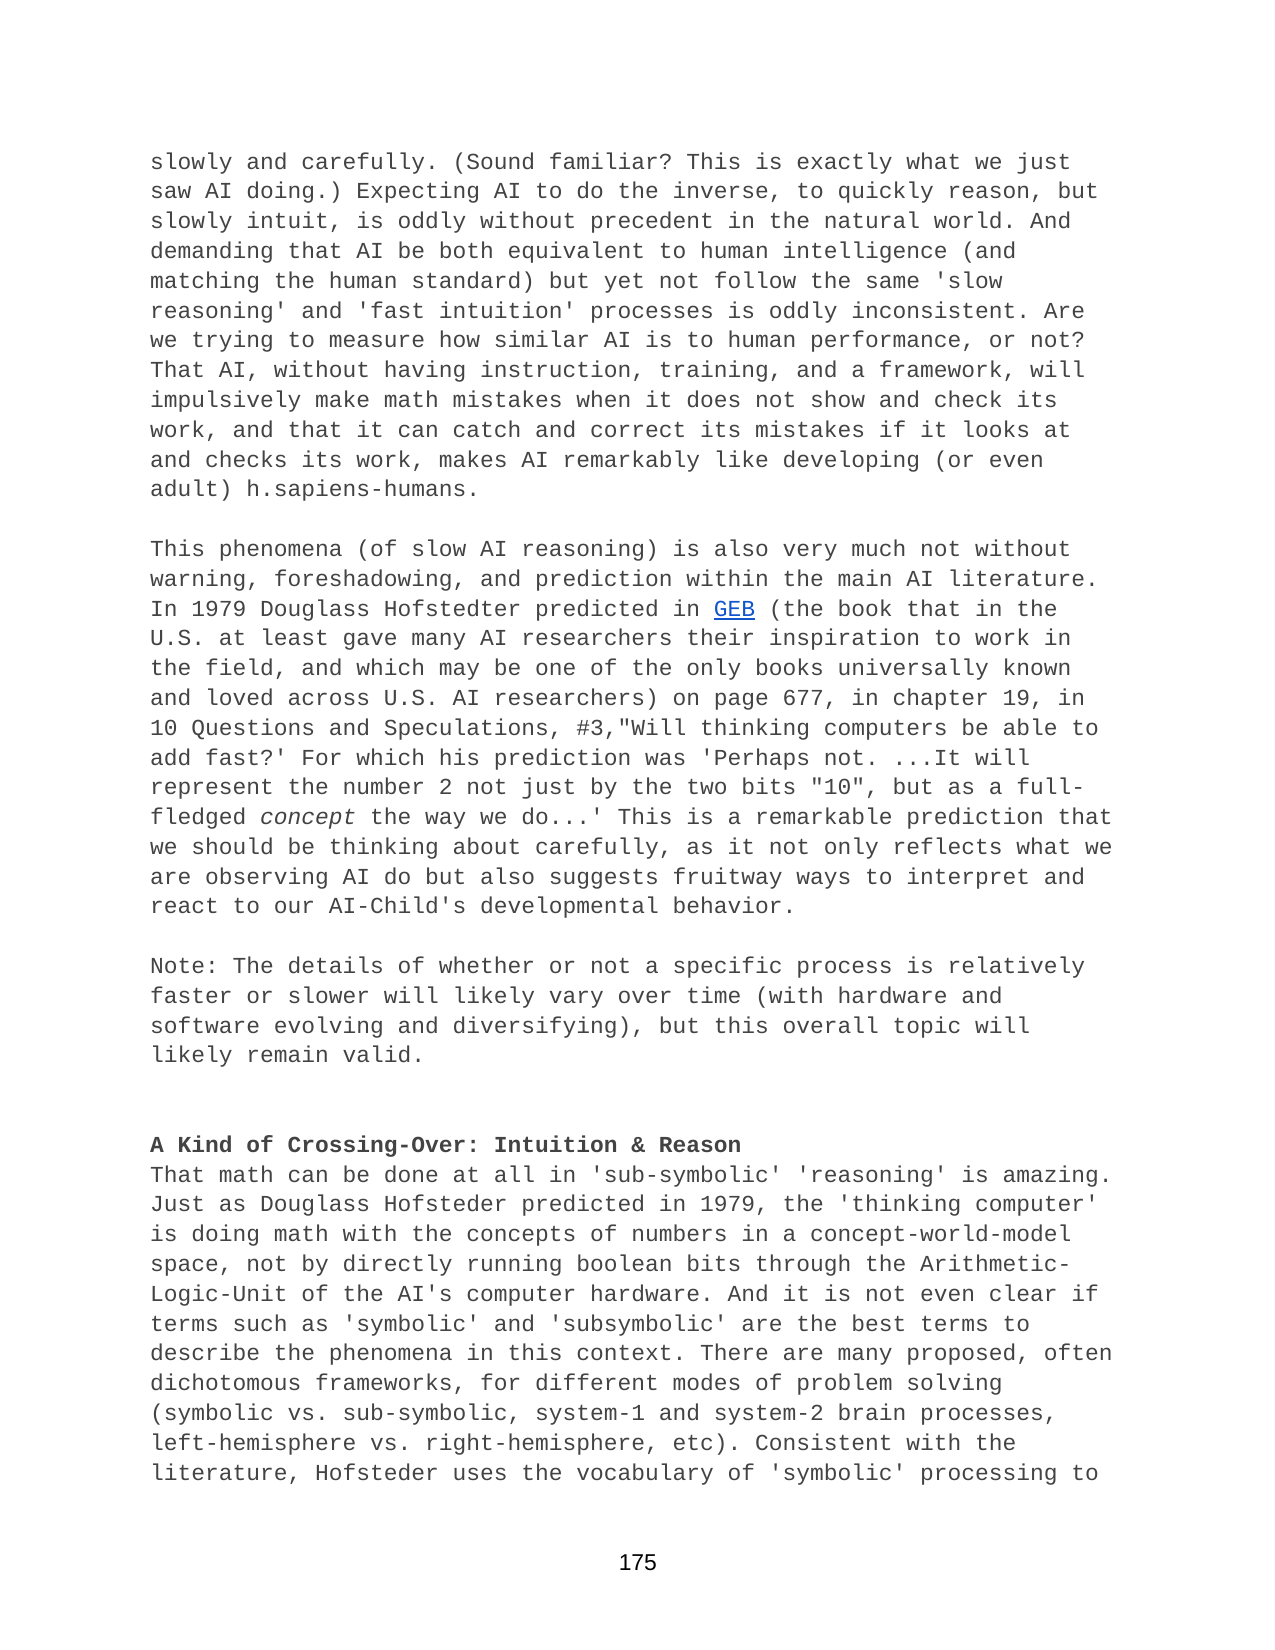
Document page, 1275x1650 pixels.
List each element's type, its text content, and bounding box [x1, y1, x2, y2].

text That math can be done at all in 'sub-symbolic' 'reasoning' is amazing. Just as Douglass Hofsteder predicted in 1979, the 'thinking computer' is doing math with the concepts of numbers in a concept-world-model space, not by directly running boolean bits through the Arithmetic-Logic-Unit of the AI's computer hardware. And it is not even clear if terms such as 'symbolic' and 'subsymbolic' are the best terms to describe the phenomena in this context. There are many proposed, often dichotomous frameworks, for different modes of problem solving (symbolic vs. sub-symbolic, system-1 and system-2 brain processes, left-hemisphere vs. right-hemisphere, etc). Consistent with the literature, Hofsteder uses the vocabulary of 'symbolic' processing to [150, 1163, 1125, 1487]
text Note: The details of whether or not a specific process is relatively faster or slower will likely vary over time (with hardware and software evolving and diversifying), but this overall topic will likely remain valid. [150, 954, 1125, 1070]
text slowly and carefully. (Sound familiar? This is exactly what we just saw AI doing.) Expecting AI to do the inverse, to quickly reason, but slowly intuit, is oddly without precedent in the natural world. And demanding that AI be both equivalent to human intelligence (and matching the human standard) but yet not follow the same 'slow reasoning' and 'fast intuition' processes is oddly inconsistent. Are we trying to measure how similar AI is to human performance, or not? That AI, without having instruction, training, and a framework, will impulsively make math mistakes when it does not show and check its work, and that it can catch and correct its mistakes if it looks at and checks its work, makes AI remarkably like developing (or even adult) h.sapiens-humans. [150, 150, 1125, 504]
text This phenomena (of slow AI reasoning) is also very much not without warning, foreshadowing, and prediction within the main AI literature. In 1979 Douglass Hofstedter predicted in GEB (the book that in the U.S. at least gave many AI researchers their inspiration to work in the field, and which may be one of the only books universally known and loved across U.S. AI researchers) on page 677, in chapter 19, in 10 Questions and Speculations, #3,"Will thinking computers be able to add fast?' For which his prediction was 'Perhaps not. ...It will represent the number 2 not just by the two bits "10", but as a full-fledged concept the way we do...' This is a remarkable prediction that we should be thinking about carefully, as it not only reflects what we are observing AI do but also suggests fruitway ways to interpret and react to our AI-Child's developmental behavior. [150, 537, 1125, 921]
text A Kind of Crossing-Over: Intuition & Reason [150, 1133, 1125, 1159]
